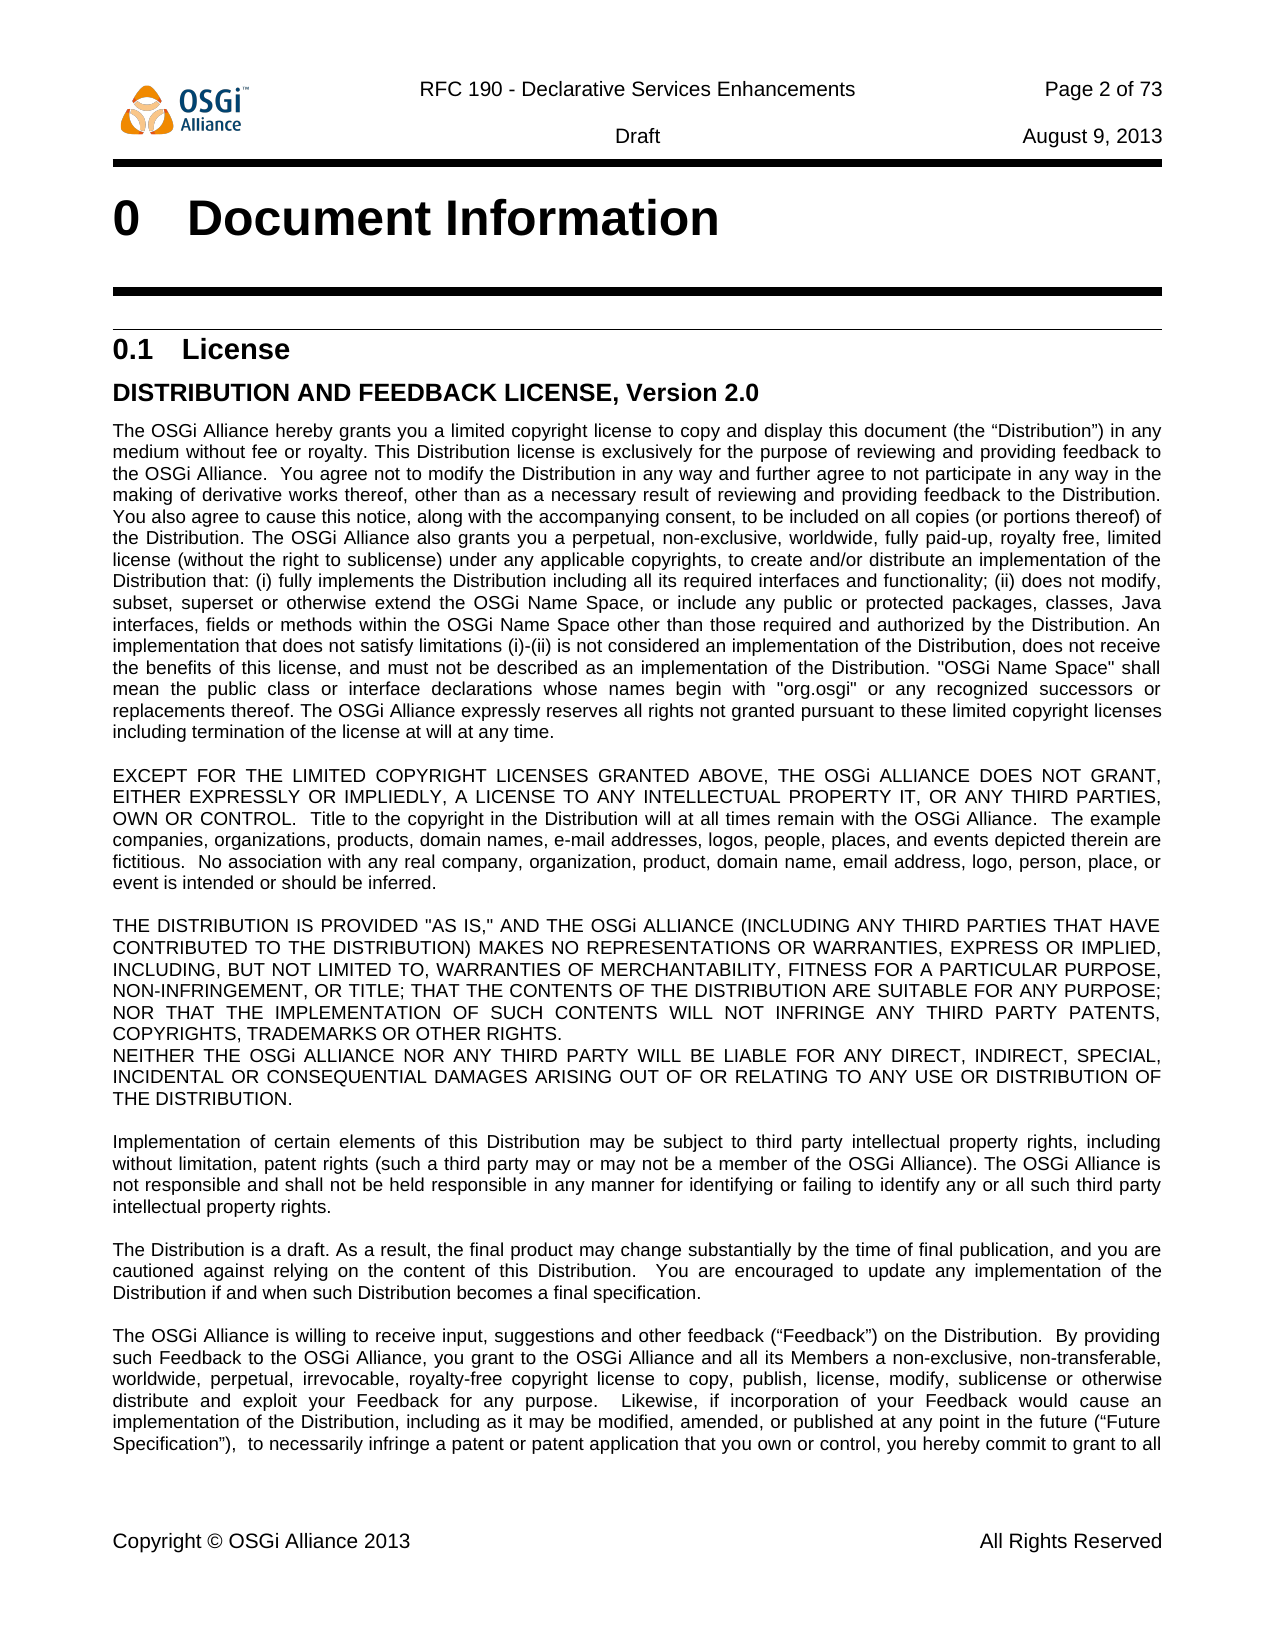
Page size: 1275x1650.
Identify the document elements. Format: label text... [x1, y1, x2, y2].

picture [113, 78, 257, 142]
text THE DISTRIBUTION IS PROVIDED "AS IS," AND THE OSGi ALLIANCE (INCLUDING ANY THIRD PARTIES THAT HAVE CONTRIBUTED TO THE DISTRIBUTION) MAKES NO REPRESENTATIONS OR WARRANTIES, EXPRESS OR IMPLIED, INCLUDING, BUT NOT LIMITED TO, WARRANTIES OF MERCHANTABILITY, FITNESS FOR A PARTICULAR PURPOSE, NON-INFRINGEMENT, OR TITLE; THAT THE CONTENTS OF THE DISTRIBUTION ARE SUITABLE FOR ANY PURPOSE; NOR THAT THE IMPLEMENTATION OF SUCH CONTENTS WILL NOT INFRINGE ANY THIRD PARTY PATENTS, COPYRIGHTS, TRADEMARKS OR OTHER RIGHTS. [112, 915, 1162, 1045]
text DISTRIBUTION AND FEEDBACK LICENSE, Version 2.0 [112, 378, 1162, 407]
text The OSGi Alliance hereby grants you a limited copyright license to copy and display this document (the “Distribution”) in any medium without fee or royalty. This Distribution license is exclusively for the purpose of reviewing and providing feedback to the OSGi Alliance. You agree not to modify the Distribution in any way and further agree to not participate in any way in the making of derivative works thereof, other than as a necessary result of reviewing and providing feedback to the Distribution. You also agree to cause this notice, along with the accompanying consent, to be included on all copies (or portions thereof) of the Distribution. The OSGi Alliance also grants you a perpetual, non-exclusive, worldwide, fully paid-up, royalty free, limited license (without the right to sublicense) under any applicable copyrights, to create and/or distribute an implementation of the Distribution that: (i) fully implements the Distribution including all its required interfaces and functionality; (ii) does not modify, subset, superset or otherwise extend the OSGi Name Space, or include any public or protected packages, classes, Java interfaces, fields or methods within the OSGi Name Space other than those required and authorized by the Distribution. An implementation that does not satisfy limitations (i)-(ii) is not considered an implementation of the Distribution, does not receive the benefits of this license, and must not be described as an implementation of the Distribution. "OSGi Name Space" shall mean the public class or interface declarations whose names begin with "org.osgi" or any recognized successors or replacements thereof. The OSGi Alliance expressly reserves all rights not granted pursuant to these limited copyright licenses including termination of the license at will at any time. [112, 419, 1162, 743]
subtitle License [112, 330, 1162, 366]
text The Distribution is a draft. As a result, the final product may change substantially by the time of final publication, and you are cautioned against relying on the content of this Distribution. You are encouraged to update any implementation of the Distribution if and when such Distribution becomes a final specification. [112, 1239, 1162, 1303]
text Implementation of certain elements of this Distribution may be subject to third party intellectual property rights, including without limitation, patent rights (such a third party may or may not be a member of the OSGi Alliance). The OSGi Alliance is not responsible and shall not be held responsible in any manner for identifying or failing to identify any or all such third party intellectual property rights. [112, 1131, 1162, 1217]
text The OSGi Alliance is willing to receive input, suggestions and other feedback (“Feedback”) on the Distribution. By providing such Feedback to the OSGi Alliance, you grant to the OSGi Alliance and all its Members a non-exclusive, non-transferable, worldwide, perpetual, irrevocable, royalty-free copyright license to copy, publish, license, modify, sublicense or otherwise distribute and exploit your Feedback for any purpose. Likewise, if incorporation of your Feedback would cause an implementation of the Distribution, including as it may be modified, amended, or published at any point in the future (“Future Specification”), to necessarily infringe a patent or patent application that you own or control, you hereby commit to grant to all [112, 1325, 1162, 1454]
text NEITHER THE OSGi ALLIANCE NOR ANY THIRD PARTY WILL BE LIABLE FOR ANY DIRECT, INDIRECT, SPECIAL, INCIDENTAL OR CONSEQUENTIAL DAMAGES ARISING OUT OF OR RELATING TO ANY USE OR DISTRIBUTION OF THE DISTRIBUTION. [112, 1045, 1162, 1109]
subtitle Document Information [112, 160, 1162, 296]
text EXCEPT FOR THE LIMITED COPYRIGHT LICENSES GRANTED ABOVE, THE OSGi ALLIANCE DOES NOT GRANT, EITHER EXPRESSLY OR IMPLIEDLY, A LICENSE TO ANY INTELLECTUAL PROPERTY IT, OR ANY THIRD PARTIES, OWN OR CONTROL. Title to the copyright in the Distribution will at all times remain with the OSGi Alliance. The example companies, organizations, products, domain names, e-mail addresses, logos, people, places, and events depicted therein are fictitious. No association with any real company, organization, product, domain name, email address, logo, person, place, or event is intended or should be inferred. [112, 764, 1162, 894]
